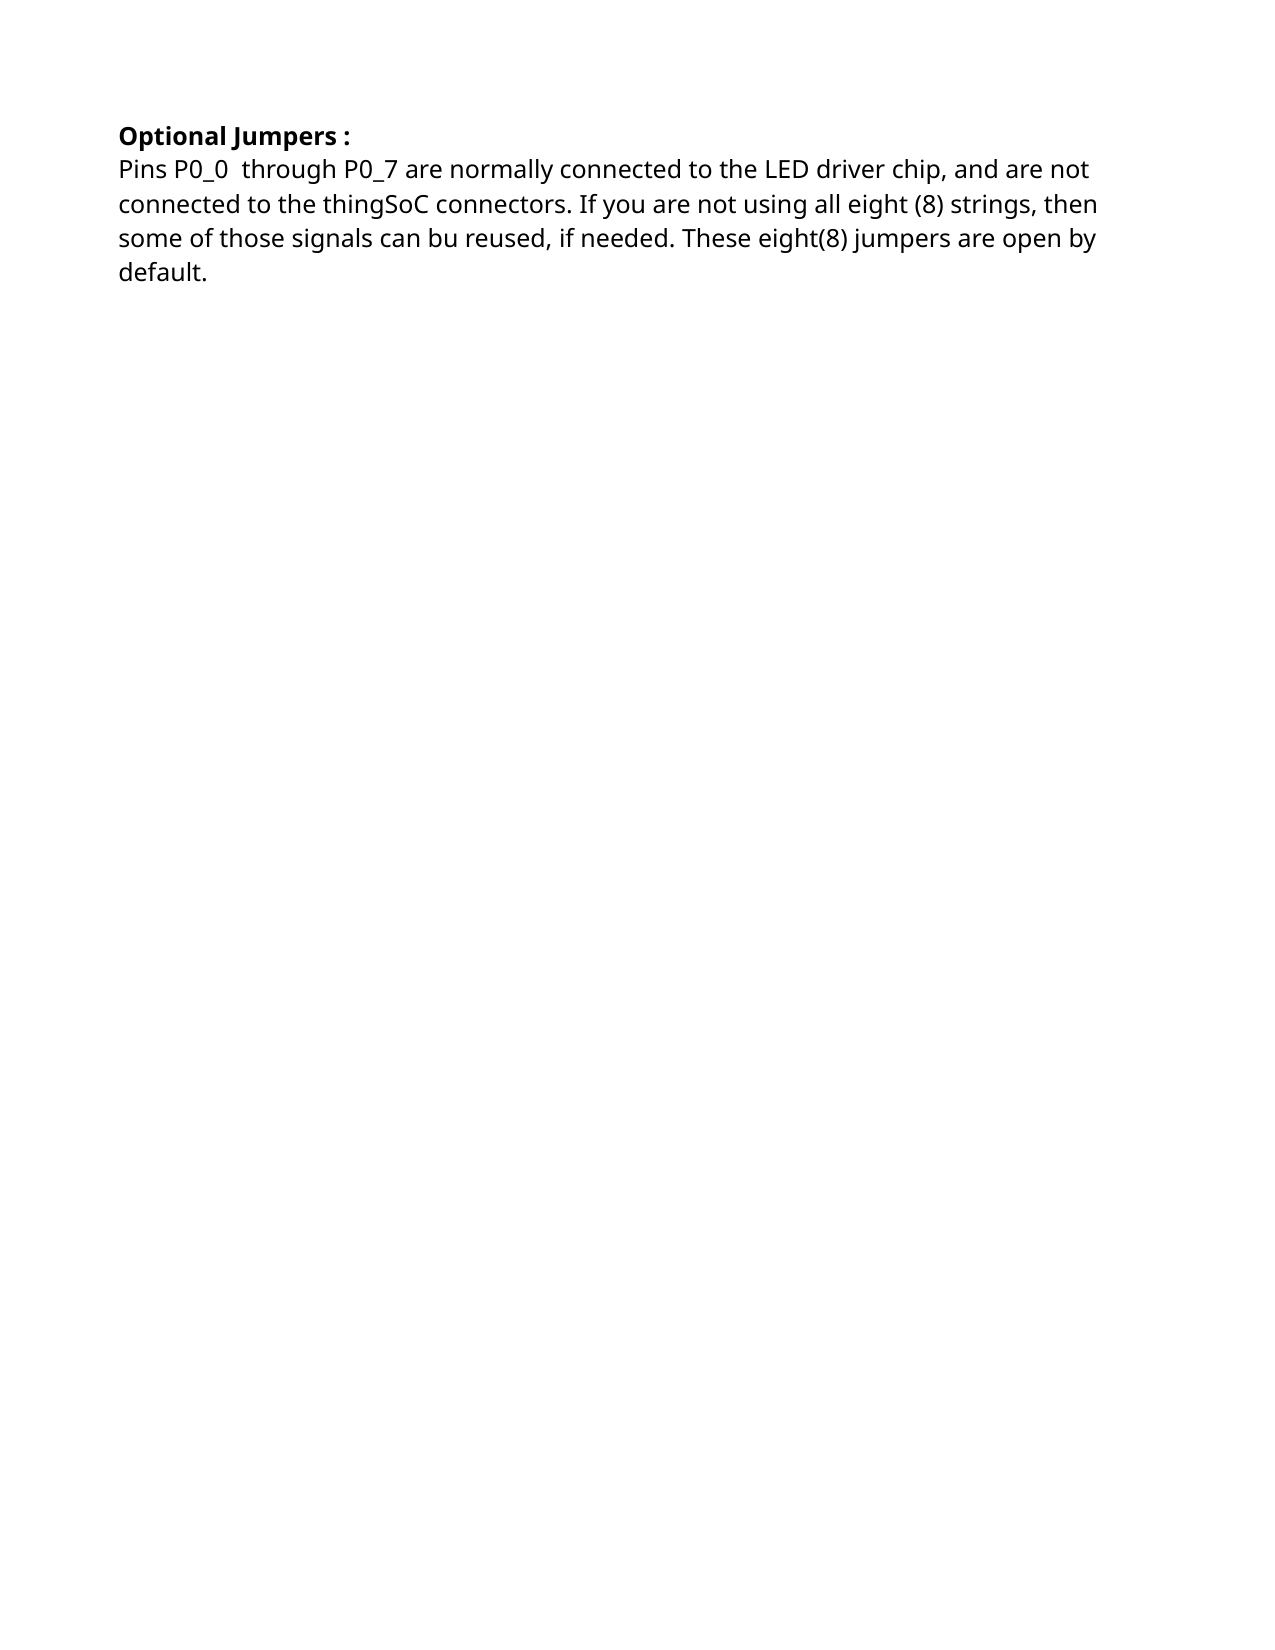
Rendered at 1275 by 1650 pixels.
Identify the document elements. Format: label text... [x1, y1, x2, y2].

text Optional Jumpers : Pins P0_0 through P0_7 are normally connected to the LED driver chip, and are not connected to the thingSoC connectors. If you are not using all eight (8) strings, then some of those signals can bu reused, if needed. These eight(8) jumpers are open by default. [118, 118, 1157, 288]
